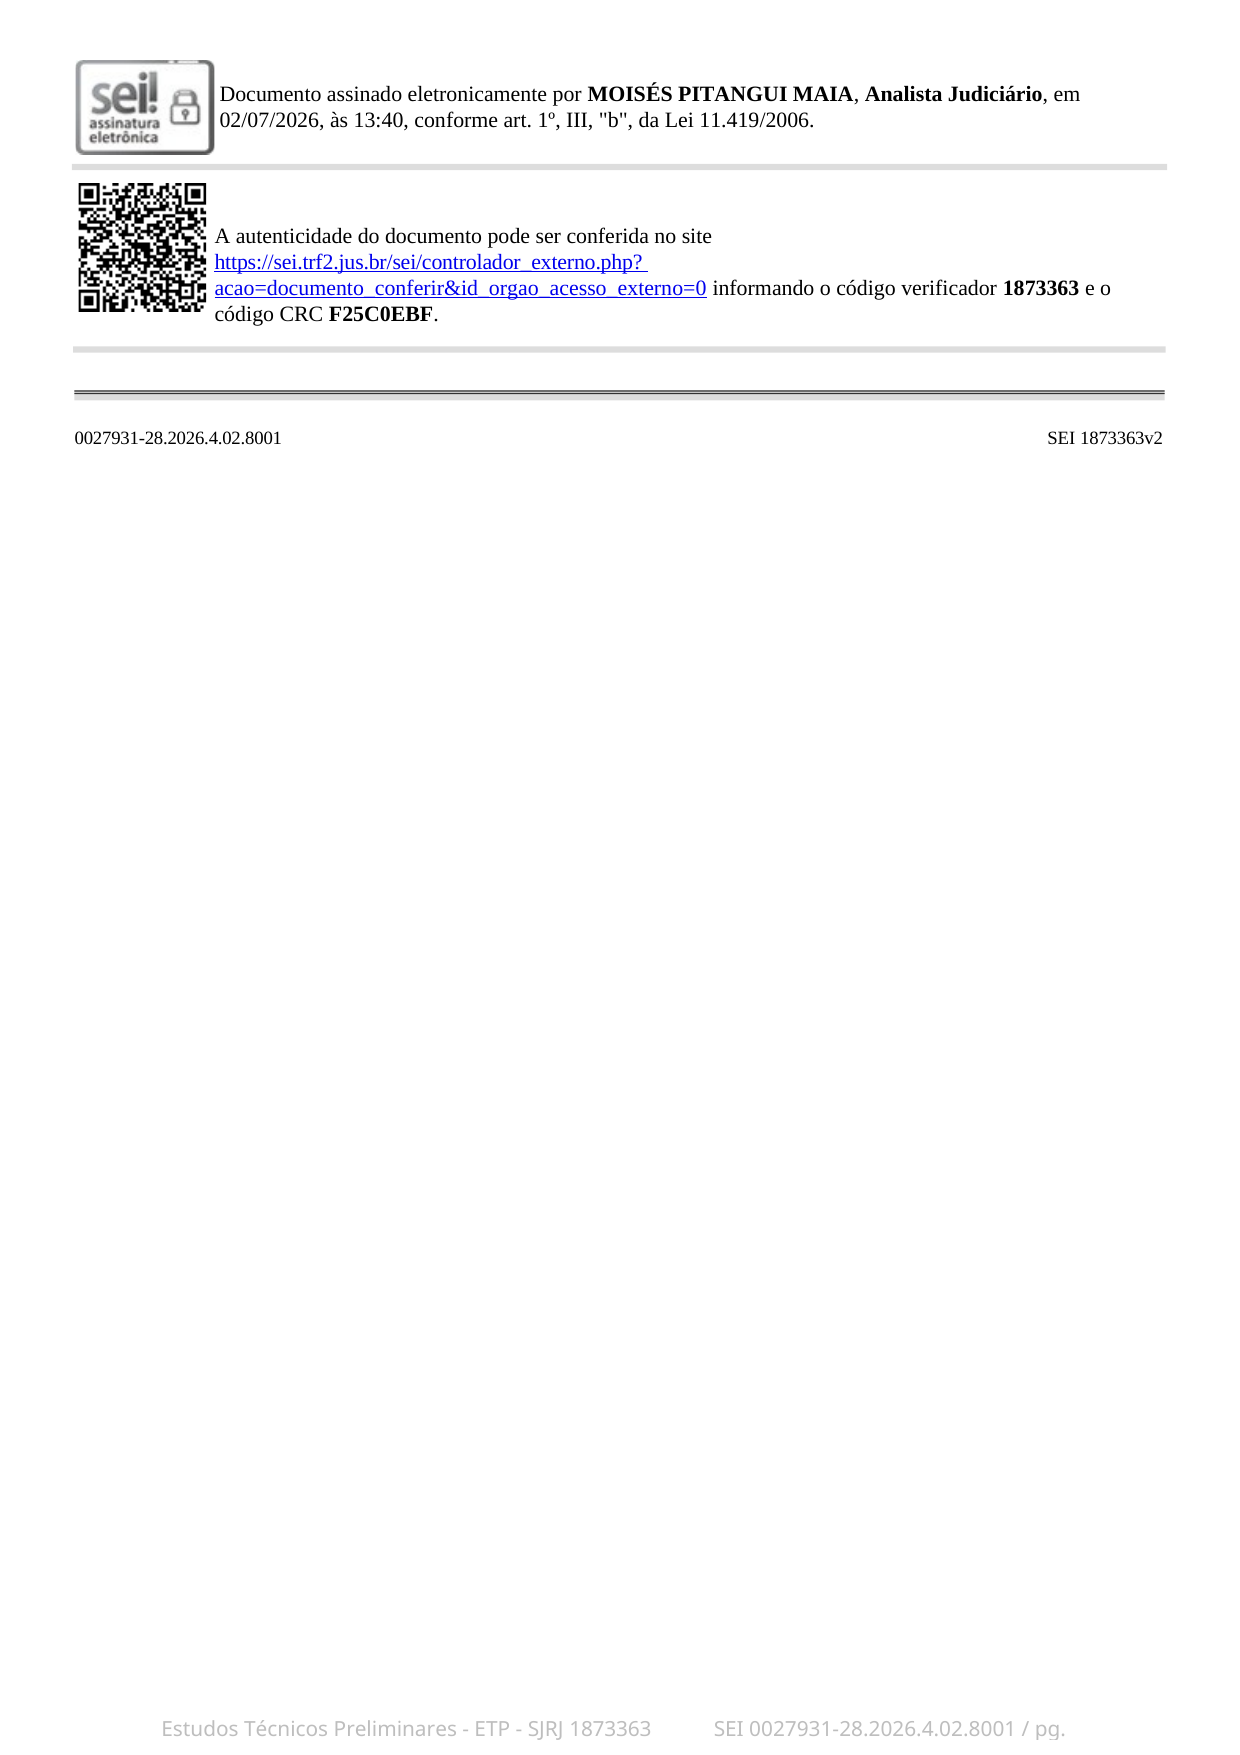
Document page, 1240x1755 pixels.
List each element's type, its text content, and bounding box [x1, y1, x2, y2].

text A autenticidade do documento pode ser conferida no site https://sei.trf2.jus.br/sei/controlador_externo.php? acao=documento_conferir&id_orgao_acesso_externo=0 informando o código verificador 1873363 e o código CRC F25C0EBF. [214, 223, 1121, 326]
text Documento assinado eletronicamente por MOISÉS PITANGUI MAIA, Analista Judiciário, em 02/07/2026, às 13:40, conforme art. 1º, III, "b", da Lei 11.419/2006. [219, 81, 1181, 133]
text 0027931-28.2026.4.02.8001 SEI 1873363v2 [74, 427, 1181, 448]
